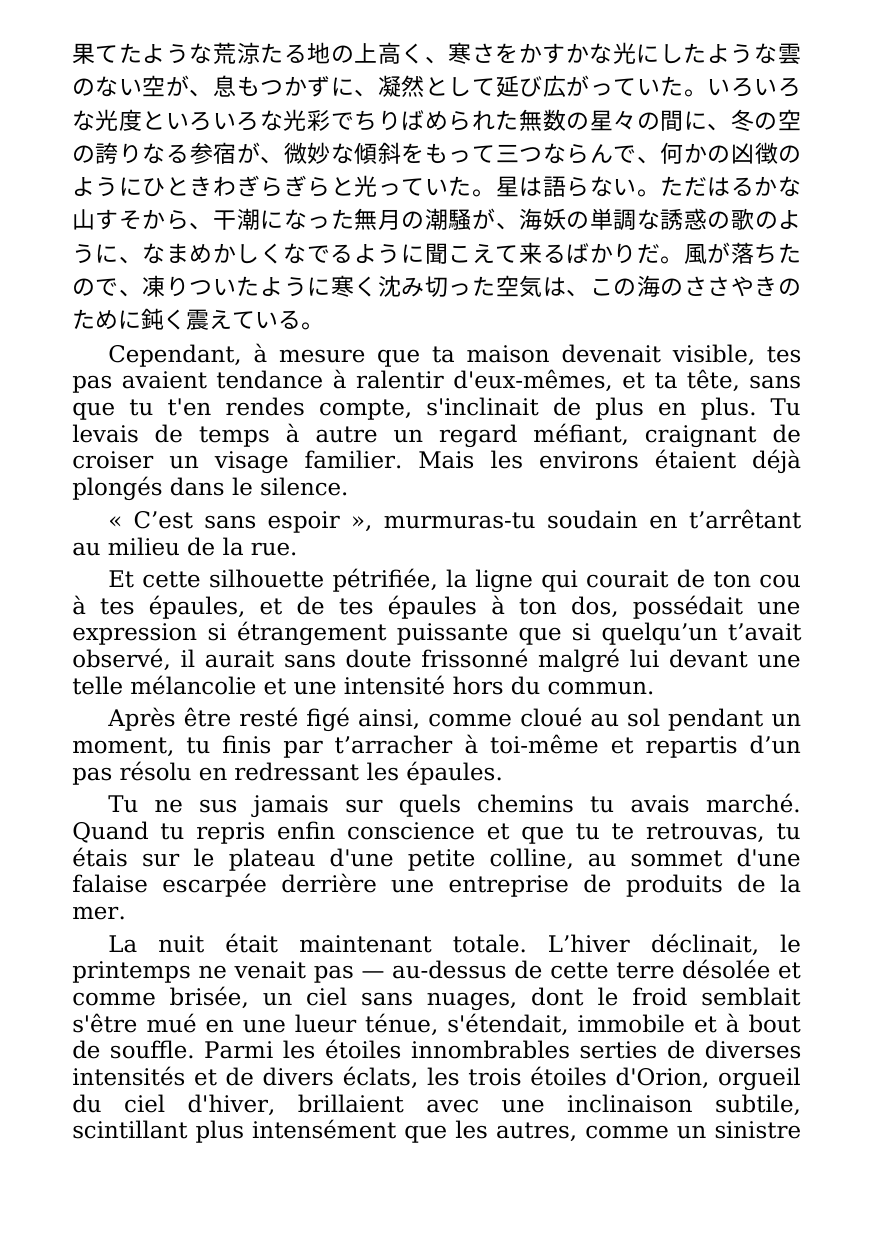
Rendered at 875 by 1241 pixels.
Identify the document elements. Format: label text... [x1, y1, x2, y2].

text « C’est sans espoir », murmuras-tu soudain en t’arrêtant au milieu de la rue. [72, 507, 802, 560]
text Cependant, à mesure que ta maison devenait visible, tes pas avaient tendance à ralentir d'eux-mêmes, et ta tête, sans que tu t'en rendes compte, s'inclinait de plus en plus. Tu levais de temps à autre un regard méfiant, craignant de croiser un visage familier. Mais les environs étaient déjà plongés dans le silence. [72, 341, 802, 501]
text Et cette silhouette pétrifiée, la ligne qui courait de ton cou à tes épaules, et de tes épaules à ton dos, possédait une expression si étrangement puissante que si quelqu’un t’avait observé, il aurait sans doute frissonné malgré lui devant une telle mélancolie et une intensité hors du commun. [72, 566, 802, 699]
text Tu ne sus jamais sur quels chemins tu avais marché. Quand tu repris enfin conscience et que tu te retrouvas, tu étais sur le plateau d'une petite colline, au sommet d'une falaise escarpée derrière une entreprise de produits de la mer. [72, 791, 802, 925]
text Après être resté figé ainsi, comme cloué au sol pendant un moment, tu finis par t’arracher à toi-même et repartis d’un pas résolu en redressant les épaules. [72, 706, 802, 786]
text 果てたような荒涼たる地の上高く、寒さをかすかな光にしたような雲のない空が、息もつかずに、凝然として延び広がっていた。いろいろな光度といろいろな光彩でちりばめられた無数の星々の間に、冬の空の誇りなる参宿が、微妙な傾斜をもって三つならんで、何かの凶徴のようにひときわぎらぎらと光っていた。星は語らない。ただはるかな山すそから、干潮になった無月の潮騒が、海妖の単調な誘惑の歌のように、なまめかしくなでるように聞こえて来るばかりだ。風が落ちたので、凍りついたように寒く沈み切った空気は、この海のささやきのために鈍く震えている。 [72, 36, 802, 335]
text La nuit était maintenant totale. L’hiver déclinait, le printemps ne venait pas — au-dessus de cette terre désolée et comme brisée, un ciel sans nuages, dont le froid semblait s'être mué en une lueur ténue, s'étendait, immobile et à bout de souffle. Parmi les étoiles innombrables serties de diverses intensités et de divers éclats, les trois étoiles d'Orion, orgueil du ciel d'hiver, brillaient avec une inclinaison subtile, scintillant plus intensément que les autres, comme un sinistre [72, 931, 802, 1144]
